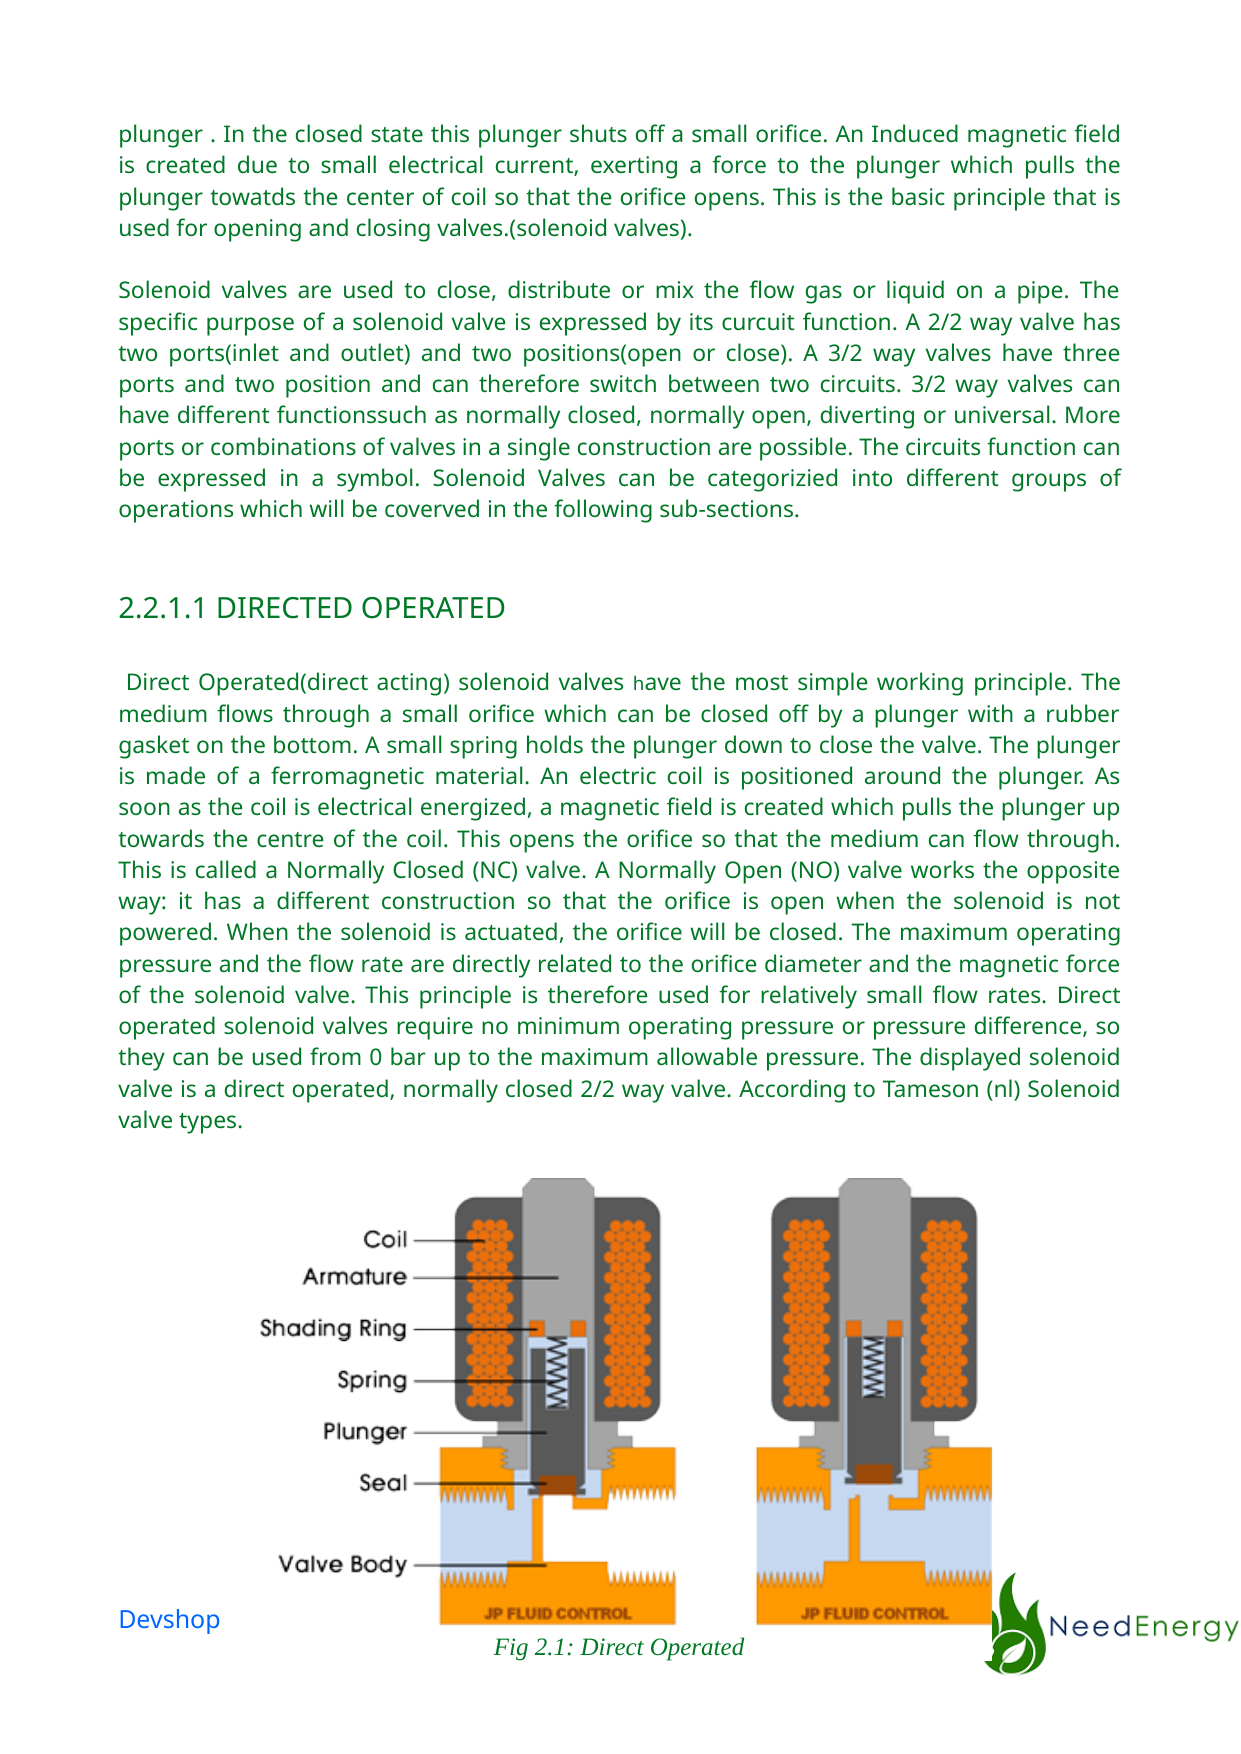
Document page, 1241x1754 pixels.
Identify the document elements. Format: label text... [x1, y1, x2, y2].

text Direct Operated(direct acting) solenoid valves have the most simple working principle. The medium flows through a small orifice which can be closed off by a plunger with a rubber gasket on the bottom. A small spring holds the plunger down to close the valve. The plunger is made of a ferromagnetic material. An electric coil is positioned around the plunger. As soon as the coil is electrical energized, a magnetic field is created which pulls the plunger up towards the centre of the coil. This opens the orifice so that the medium can flow through. This is called a Normally Closed (NC) valve. A Normally Open (NO) valve works the opposite way: it has a different construction so that the orifice is open when the solenoid is not powered. When the solenoid is actuated, the orifice will be closed. The maximum operating pressure and the flow rate are directly related to the orifice diameter and the magnetic force of the solenoid valve. This principle is therefore used for relatively small flow rates. Direct operated solenoid valves require no minimum operating pressure or pressure difference, so they can be used from 0 bar up to the maximum allowable pressure. The displayed solenoid valve is a direct operated, normally closed 2/2 way valve. According to Tameson (nl) Solenoid valve types. [118, 666, 1122, 1135]
text plunger . In the closed state this plunger shuts off a small orifice. An Induced magnetic field is created due to small electrical current, exerting a force to the plunger which pulls the plunger towatds the center of coil so that the orifice opens. This is the basic principle that is used for opening and closing valves.(solenoid valves). [118, 118, 1122, 243]
text Fig 2.1: Direct Operated [248, 1633, 992, 1661]
text 2.2.1.1 DIRECTED OPERATED [118, 587, 1122, 627]
text Solenoid valves are used to close, distribute or mix the flow gas or liquid on a pipe. The specific purpose of a solenoid valve is expressed by its curcuit function. A 2/2 way valve has two ports(inlet and outlet) and two positions(open or close). A 3/2 way valves have three ports and two position and can therefore switch between two circuits. 3/2 way valves can have different functionssuch as normally closed, normally open, diverting or universal. More ports or combinations of valves in a single construction are possible. The circuits function can be expressed in a symbol. Solenoid Valves can be categorizied into different groups of operations which will be coverved in the following sub-sections. [118, 274, 1122, 524]
picture [248, 1178, 1241, 1685]
